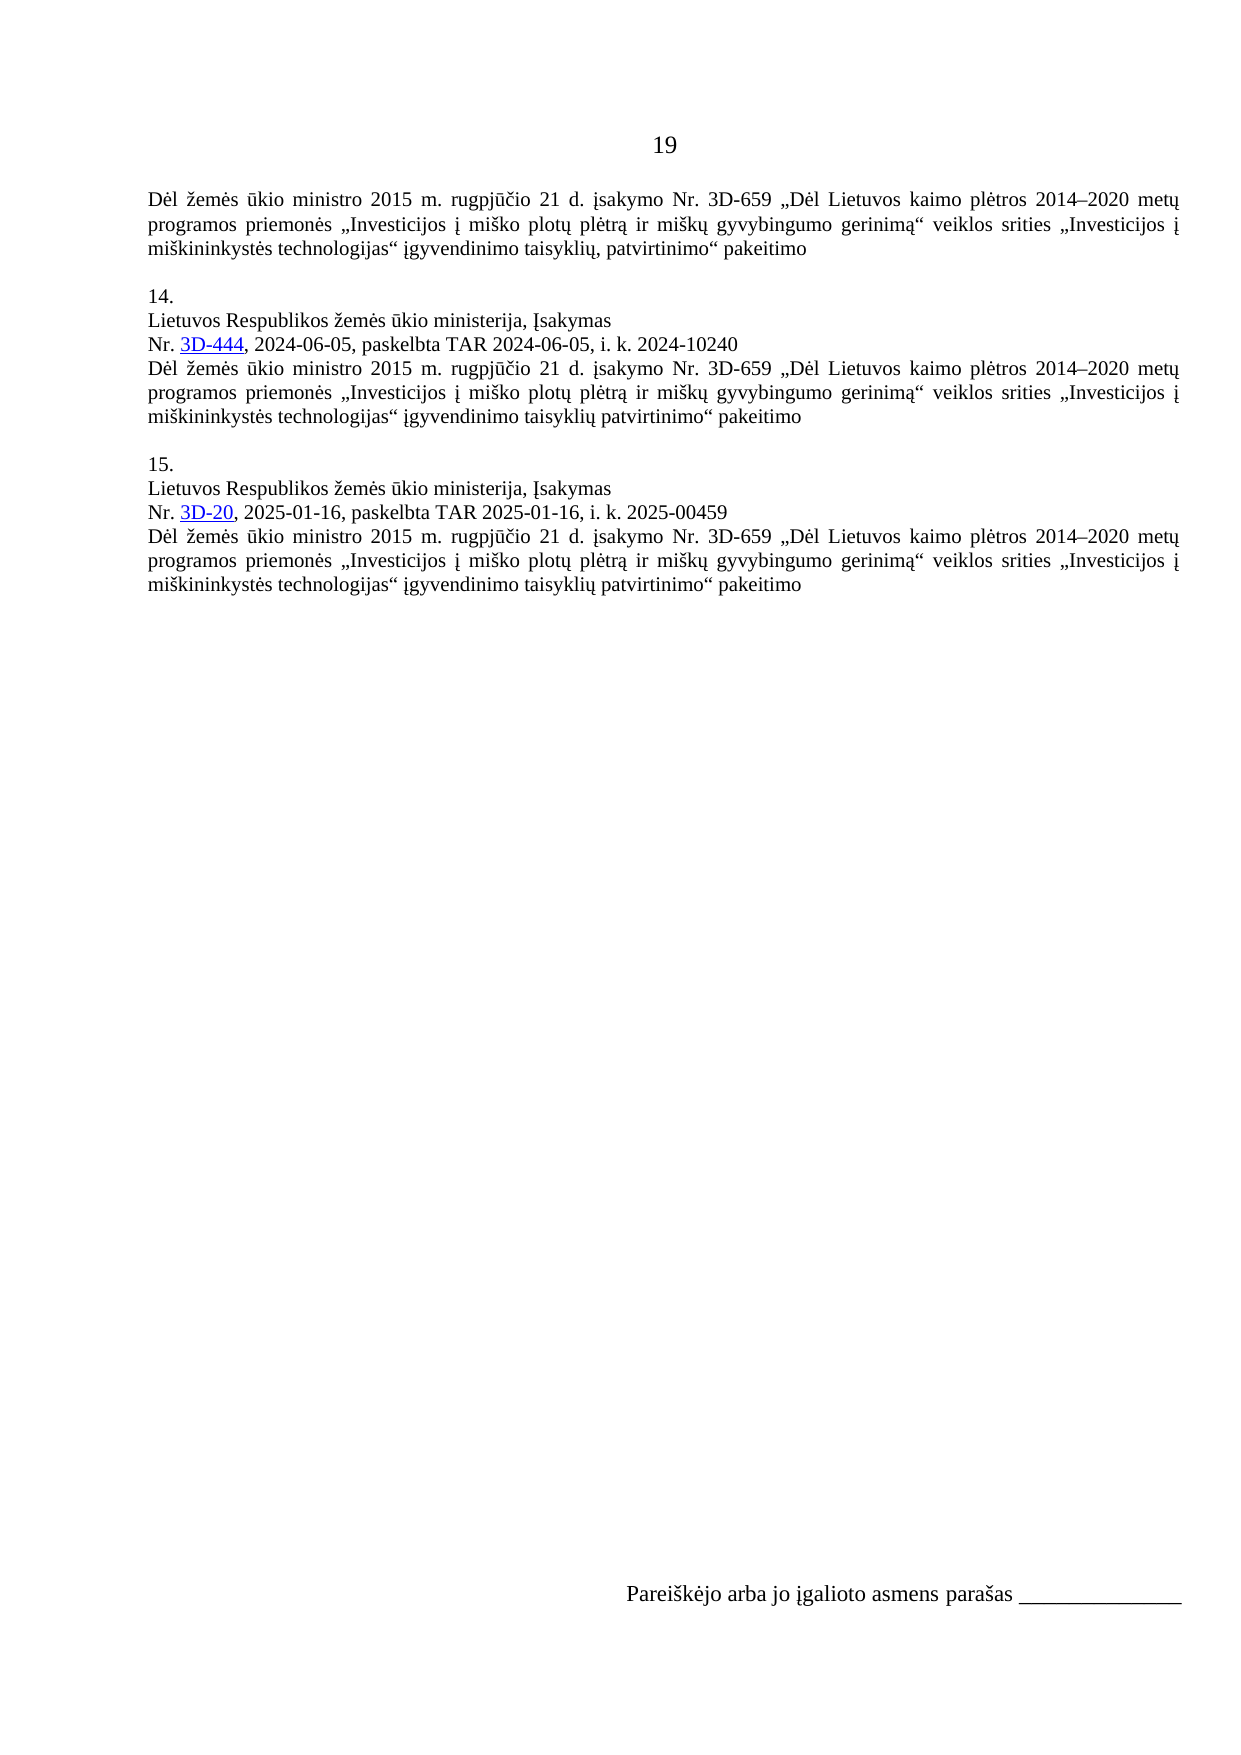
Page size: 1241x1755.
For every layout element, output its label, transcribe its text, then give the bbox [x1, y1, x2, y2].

text Dėl žemės ūkio ministro 2015 m. rugpjūčio 21 d. įsakymo Nr. 3D-659 „Dėl Lietuvos kaimo plėtros 2014–2020 metų programos priemonės „Investicijos į miško plotų plėtrą ir miškų gyvybingumo gerinimą“ veiklos srities „Investicijos į miškininkystės technologijas“ įgyvendinimo taisyklių patvirtinimo“ pakeitimo [148, 524, 1181, 596]
text 14. [148, 284, 1181, 308]
text Lietuvos Respublikos žemės ūkio ministerija, Įsakymas [148, 476, 1181, 500]
text Nr. 3D-444, 2024-06-05, paskelbta TAR 2024-06-05, i. k. 2024-10240 [148, 332, 1181, 356]
text Nr. 3D-20, 2025-01-16, paskelbta TAR 2025-01-16, i. k. 2025-00459 [148, 500, 1181, 524]
text 15. [148, 452, 1181, 476]
text Dėl žemės ūkio ministro 2015 m. rugpjūčio 21 d. įsakymo Nr. 3D-659 „Dėl Lietuvos kaimo plėtros 2014–2020 metų programos priemonės „Investicijos į miško plotų plėtrą ir miškų gyvybingumo gerinimą“ veiklos srities „Investicijos į miškininkystės technologijas“ įgyvendinimo taisyklių, patvirtinimo“ pakeitimo [148, 187, 1181, 259]
text Dėl žemės ūkio ministro 2015 m. rugpjūčio 21 d. įsakymo Nr. 3D-659 „Dėl Lietuvos kaimo plėtros 2014–2020 metų programos priemonės „Investicijos į miško plotų plėtrą ir miškų gyvybingumo gerinimą“ veiklos srities „Investicijos į miškininkystės technologijas“ įgyvendinimo taisyklių patvirtinimo“ pakeitimo [148, 356, 1181, 428]
text Lietuvos Respublikos žemės ūkio ministerija, Įsakymas [148, 308, 1181, 332]
